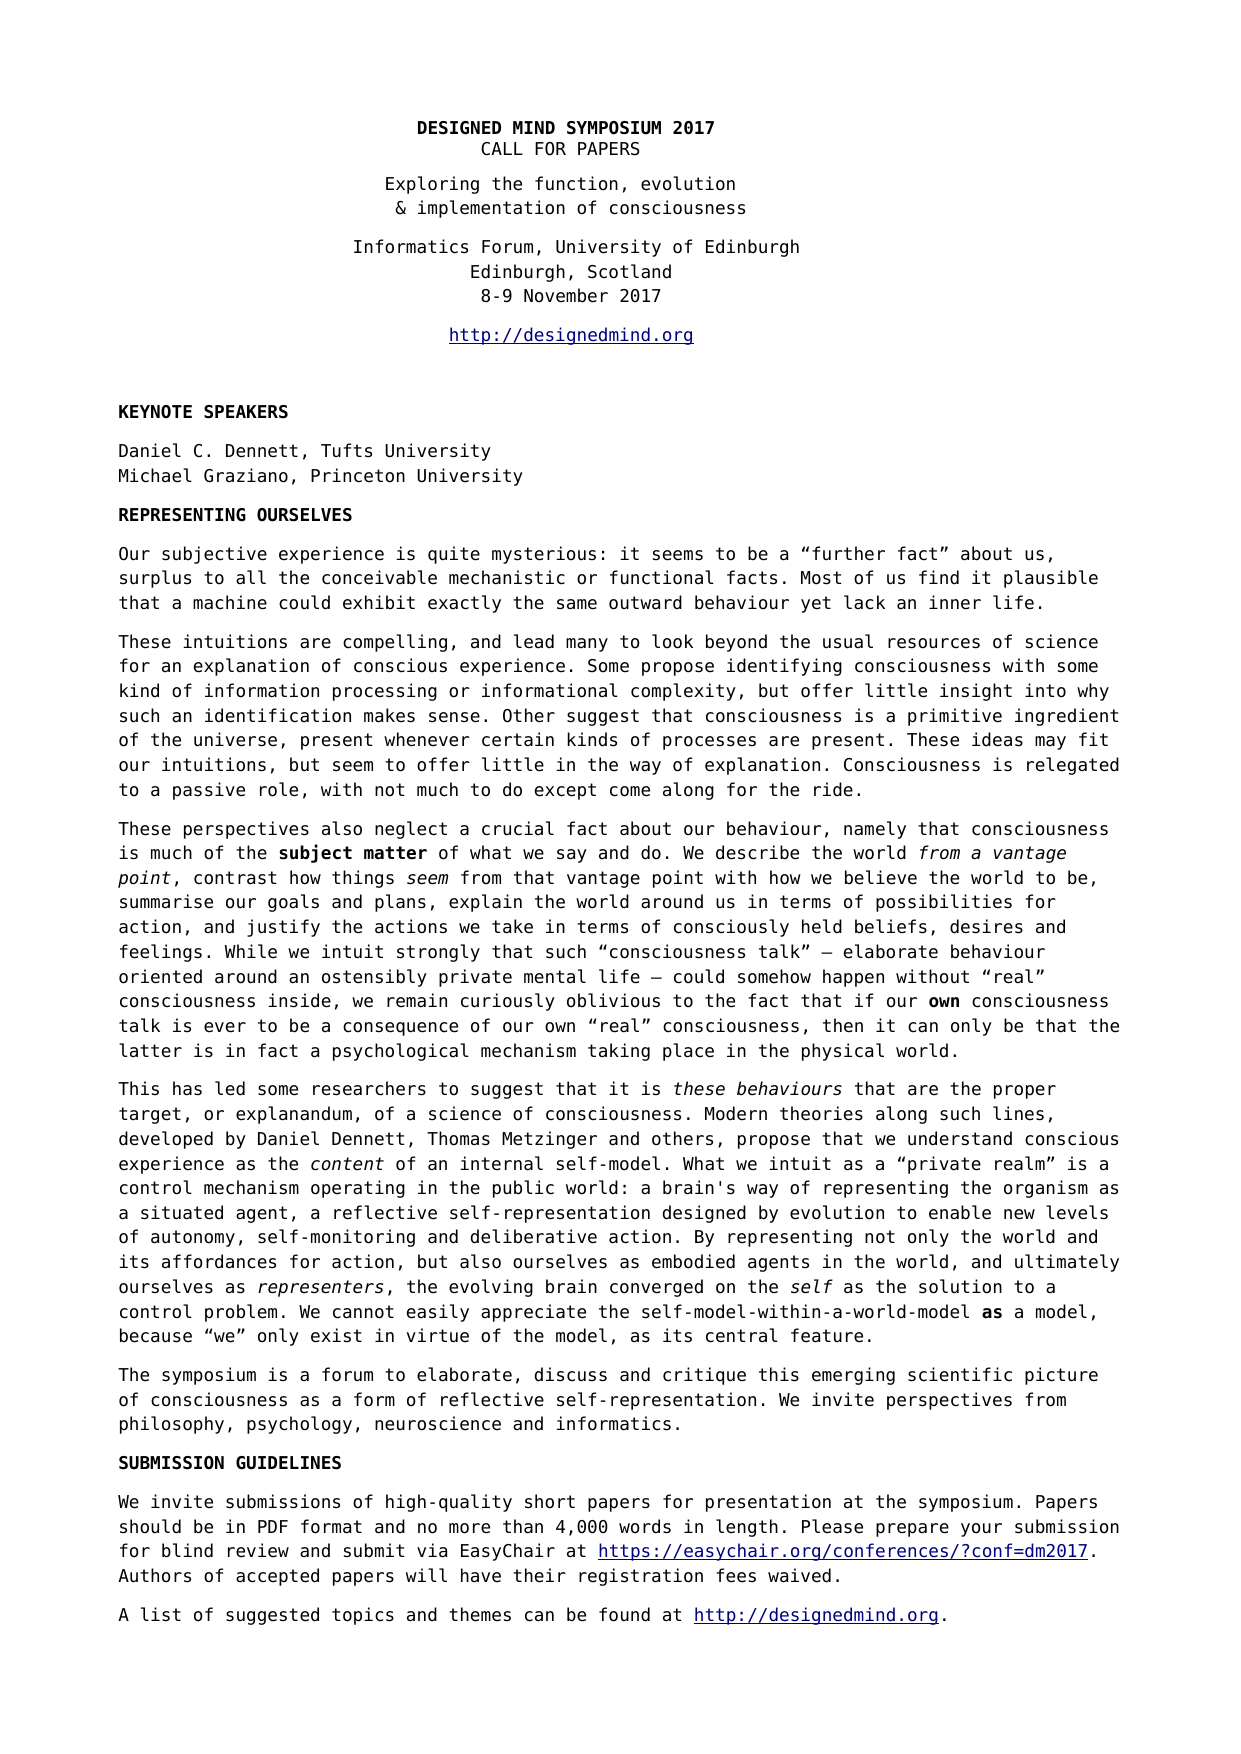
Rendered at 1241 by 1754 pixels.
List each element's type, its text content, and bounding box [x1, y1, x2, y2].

text KEYNOTE SPEAKERS [118, 402, 1122, 423]
text Our subjective experience is quite mysterious: it seems to be a “further fact” about us, surplus to all the conceivable mechanistic or functional facts. Most of us find it plausible that a machine could exhibit exactly the same outward behaviour yet lack an inner life. [118, 543, 1122, 613]
text We invite submissions of high-quality short papers for presentation at the symposium. Papers should be in PDF format and no more than 4,000 words in length. Please prepare your submission for blind review and submit via EasyChair at https://easychair.org/conferences/?conf=dm2017. Authors of accepted papers will have their registration fees waived. [118, 1492, 1122, 1587]
text DESIGNED MIND SYMPOSIUM 2017 CALL FOR PAPERS [118, 118, 1122, 159]
text This has led some researchers to suggest that it is these behaviours that are the proper target, or explanandum, of a science of consciousness. Modern theories along such lines, developed by Daniel Dennett, Thomas Metzinger and others, propose that we understand conscious experience as the content of an internal self-model. What we intuit as a “private realm” is a control mechanism operating in the public world: a brain's way of representing the organism as a situated agent, a reflective self-representation designed by evolution to enable new levels of autonomy, self-monitoring and deliberative action. By representing not only the world and its affordances for action, but also ourselves as embodied agents in the world, and ultimately ourselves as representers, the evolving brain converged on the self as the solution to a control problem. We cannot easily appreciate the self-model-within-a-world-model as a model, because “we” only exist in virtue of the model, as its central feature. [118, 1079, 1122, 1347]
text These intuitions are compelling, and lead many to look beyond the usual resources of science for an explanation of conscious experience. Some propose identifying consciousness with some kind of information processing or informational complexity, but offer little insight into why such an identification makes sense. Other suggest that consciousness is a primitive ingredient of the universe, present whenever certain kinds of processes are present. These ideas may fit our intuitions, but seem to offer little in the way of explanation. Consciousness is relegated to a passive role, with not much to do except come along for the ride. [118, 632, 1122, 800]
text Informatics Forum, University of Edinburgh Edinburgh, Scotland 8-9 November 2017 [118, 237, 1122, 307]
text SUBMISSION GUIDELINES [118, 1453, 1122, 1474]
text A list of suggested topics and themes can be found at http://designedmind.org. [118, 1605, 1122, 1625]
text Daniel C. Dennett, Tufts University Michael Graziano, Princeton University [118, 441, 1122, 487]
text Exploring the function, evolution & implementation of consciousness [118, 173, 1122, 219]
text The symposium is a forum to elaborate, discuss and critique this emerging scientific picture of consciousness as a form of reflective self-representation. We invite perspectives from philosophy, psychology, neuroscience and informatics. [118, 1365, 1122, 1435]
text REPRESENTING OURSELVES [118, 505, 1122, 525]
text http://designedmind.org [118, 325, 1122, 346]
text These perspectives also neglect a crucial fact about our behaviour, namely that consciousness is much of the subject matter of what we say and do. We describe the world from a vantage point, contrast how things seem from that vantage point with how we believe the world to be, summarise our goals and plans, explain the world around us in terms of possibilities for action, and justify the actions we take in terms of consciously held beliefs, desires and feelings. While we intuit strongly that such “consciousness talk” — elaborate behaviour oriented around an ostensibly private mental life — could somehow happen without “real” consciousness inside, we remain curiously oblivious to the fact that if our own consciousness talk is ever to be a consequence of our own “real” consciousness, then it can only be that the latter is in fact a psychological mechanism taking place in the physical world. [118, 818, 1122, 1061]
